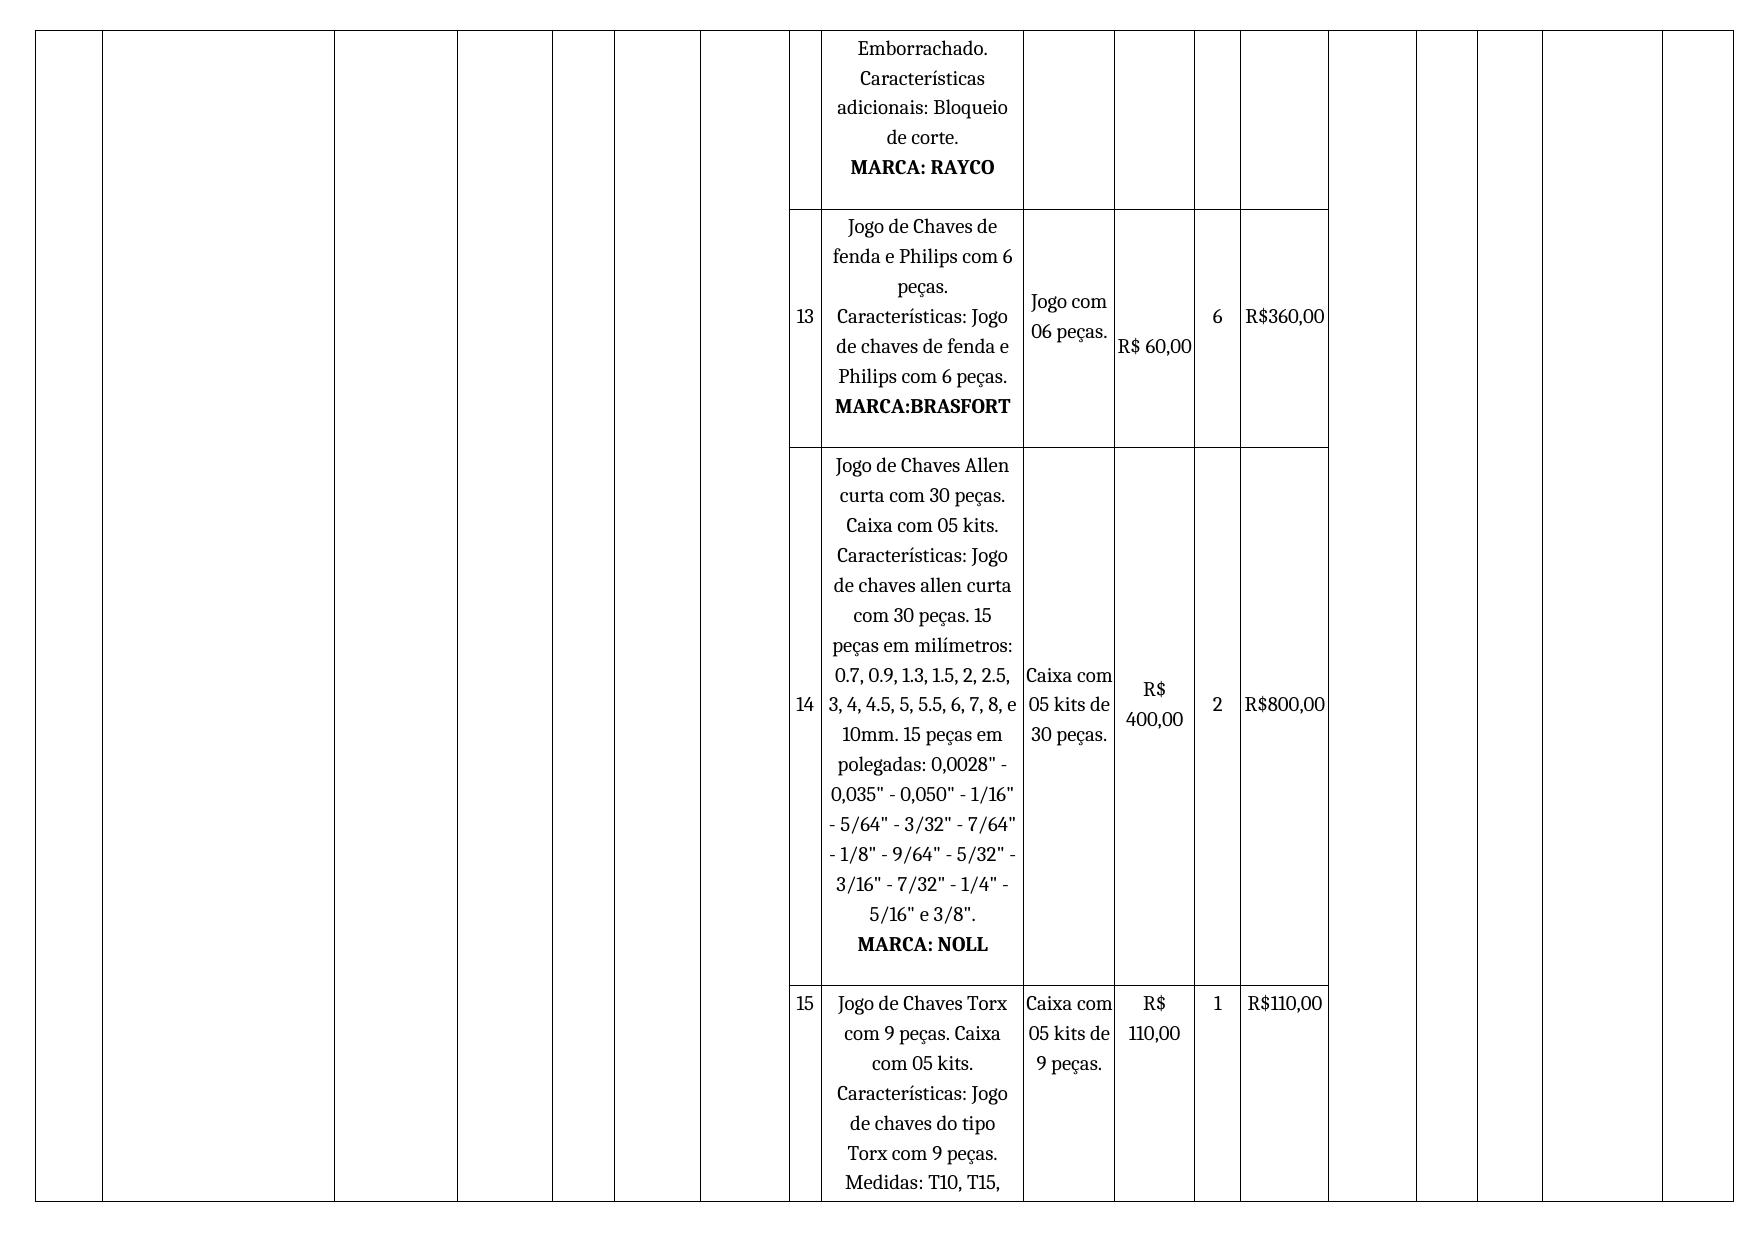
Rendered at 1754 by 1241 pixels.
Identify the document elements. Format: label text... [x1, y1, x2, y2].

table_cell [790, 31, 821, 208]
table_cell [1195, 31, 1240, 208]
table_cell [335, 31, 457, 1201]
table_cell [1329, 31, 1416, 1201]
table_cell [615, 31, 700, 1201]
table_cell [701, 31, 789, 1201]
table_cell 2 [1195, 448, 1240, 985]
table_cell Jogo com 06 peças. [1024, 210, 1114, 447]
table_cell 15 [790, 986, 821, 1201]
table_cell [458, 31, 552, 1201]
table_cell [1024, 31, 1114, 208]
table_cell Jogo de Chaves de fenda e Philips com 6 peças. Características: Jogo de chaves de fenda e Philips com 6 peças. MARCA:BRASFORT [822, 210, 1023, 447]
table_cell R$ 60,00 [1115, 210, 1194, 447]
table_cell R$ 400,00 [1115, 448, 1194, 985]
table_cell [1478, 31, 1542, 1201]
table_cell R$800,00 [1241, 448, 1328, 985]
table_cell 1 [1195, 986, 1240, 1201]
table_cell [1663, 31, 1733, 1201]
table_cell [1115, 31, 1194, 208]
table_cell [36, 31, 102, 1201]
table_cell Jogo de Chaves Torx com 9 peças. Caixa com 05 kits. Características: Jogo de chaves do tipo Torx com 9 peças. Medidas: T10, T15, [822, 986, 1023, 1201]
table_cell [553, 31, 614, 1201]
table_cell R$110,00 [1241, 986, 1328, 1201]
table_cell [103, 31, 334, 1201]
table_cell Jogo de Chaves Allen curta com 30 peças. Caixa com 05 kits. Características: Jogo de chaves allen curta com 30 peças. 15 peças em milímetros: 0.7, 0.9, 1.3, 1.5, 2, 2.5, 3, 4, 4.5, 5, 5.5, 6, 7, 8, e 10mm. 15 peças em polegadas: 0,0028" - 0,035" - 0,050" - 1/16" - 5/64" - 3/32" - 7/64" - 1/8" - 9/64" - 5/32" - 3/16" - 7/32" - 1/4" - 5/16" e 3/8". MARCA: NOLL [822, 448, 1023, 985]
table_cell [1543, 31, 1662, 1201]
table_cell [1241, 31, 1328, 208]
table_cell Emborrachado. Características adicionais: Bloqueio de corte. MARCA: RAYCO [822, 31, 1023, 208]
table_cell Caixa com 05 kits de 9 peças. [1024, 986, 1114, 1201]
table_cell 14 [790, 448, 821, 985]
table_cell Caixa com 05 kits de 30 peças. [1024, 448, 1114, 985]
table_cell R$360,00 [1241, 210, 1328, 447]
table_cell R$ 110,00 [1115, 986, 1194, 1201]
table_cell 13 [790, 210, 821, 447]
table_cell 6 [1195, 210, 1240, 447]
table_cell [1417, 31, 1477, 1201]
